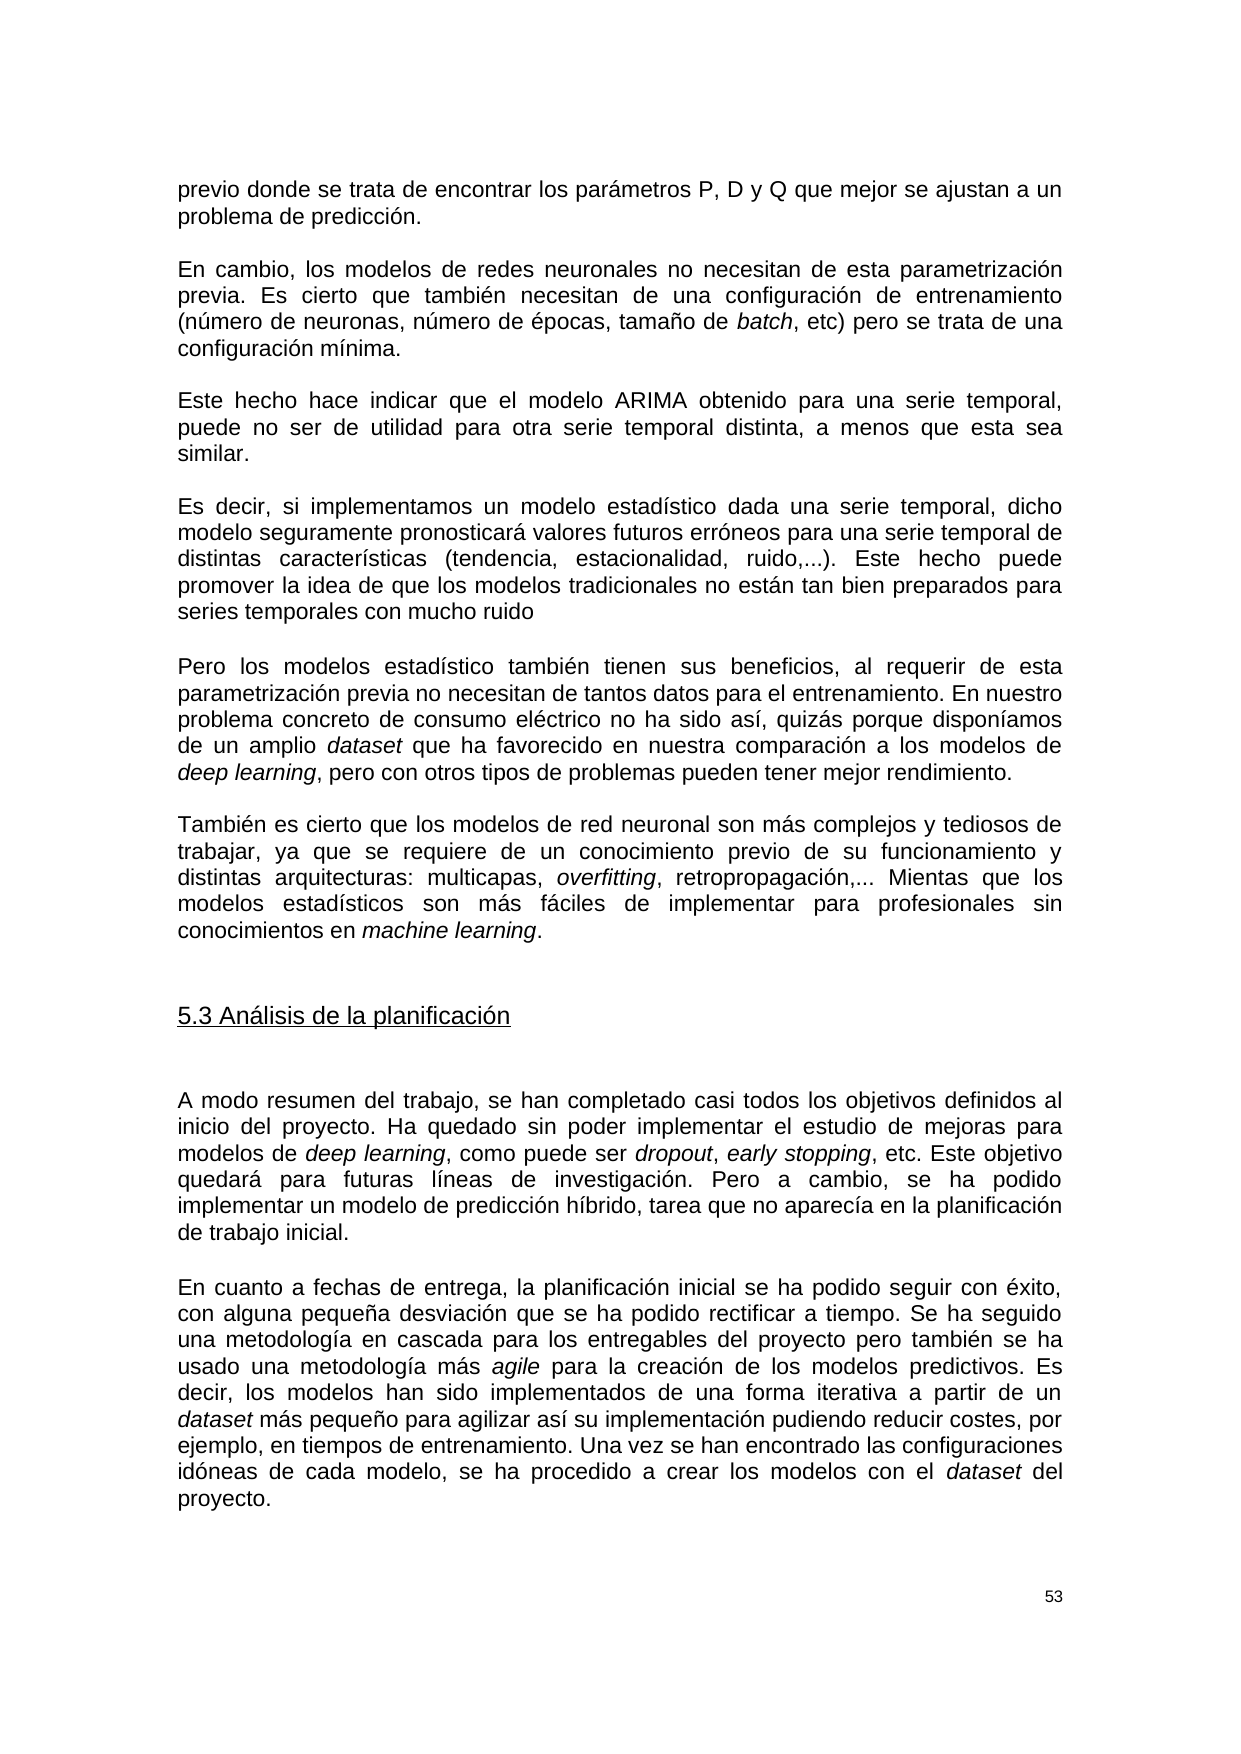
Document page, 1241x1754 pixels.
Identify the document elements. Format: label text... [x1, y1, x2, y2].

subtitle 5.3 Análisis de la planificación [177, 1001, 1063, 1029]
text Pero los modelos estadístico también tienen sus beneficios, al requerir de esta parametrización previa no necesitan de tantos datos para el entrenamiento. En nuestro problema concreto de consumo eléctrico no ha sido así, quizás porque disponíamos de un amplio dataset que ha favorecido en nuestra comparación a los modelos de deep learning, pero con otros tipos de problemas pueden tener mejor rendimiento. [177, 653, 1063, 785]
text En cuanto a fechas de entrega, la planificación inicial se ha podido seguir con éxito, con alguna pequeña desviación que se ha podido rectificar a tiempo. Se ha seguido una metodología en cascada para los entregables del proyecto pero también se ha usado una metodología más agile para la creación de los modelos predictivos. Es decir, los modelos han sido implementados de una forma iterativa a partir de un dataset más pequeño para agilizar así su implementación pudiendo reducir costes, por ejemplo, en tiempos de entrenamiento. Una vez se han encontrado las configuraciones idóneas de cada modelo, se ha procedido a crear los modelos con el dataset del proyecto. [177, 1274, 1063, 1511]
text previo donde se trata de encontrar los parámetros P, D y Q que mejor se ajustan a un problema de predicción. [177, 176, 1063, 229]
text También es cierto que los modelos de red neuronal son más complejos y tediosos de trabajar, ya que se requiere de un conocimiento previo de su funcionamiento y distintas arquitecturas: multicapas, overfitting, retropropagación,... Mientas que los modelos estadísticos son más fáciles de implementar para profesionales sin conocimientos en machine learning. [177, 811, 1063, 943]
text A modo resumen del trabajo, se han completado casi todos los objetivos definidos al inicio del proyecto. Ha quedado sin poder implementar el estudio de mejoras para modelos de deep learning, como puede ser dropout, early stopping, etc. Este objetivo quedará para futuras líneas de investigación. Pero a cambio, se ha podido implementar un modelo de predicción híbrido, tarea que no aparecía en la planificación de trabajo inicial. [177, 1087, 1063, 1245]
text Es decir, si implementamos un modelo estadístico dada una serie temporal, dicho modelo seguramente pronosticará valores futuros erróneos para una serie temporal de distintas características (tendencia, estacionalidad, ruido,...). Este hecho puede promover la idea de que los modelos tradicionales no están tan bien preparados para series temporales con mucho ruido [177, 493, 1063, 624]
text En cambio, los modelos de redes neuronales no necesitan de esta parametrización previa. Es cierto que también necesitan de una configuración de entrenamiento (número de neuronas, número de épocas, tamaño de batch, etc) pero se trata de una configuración mínima. [177, 256, 1063, 361]
text Este hecho hace indicar que el modelo ARIMA obtenido para una serie temporal, puede no ser de utilidad para otra serie temporal distinta, a menos que esta sea similar. [177, 387, 1063, 466]
